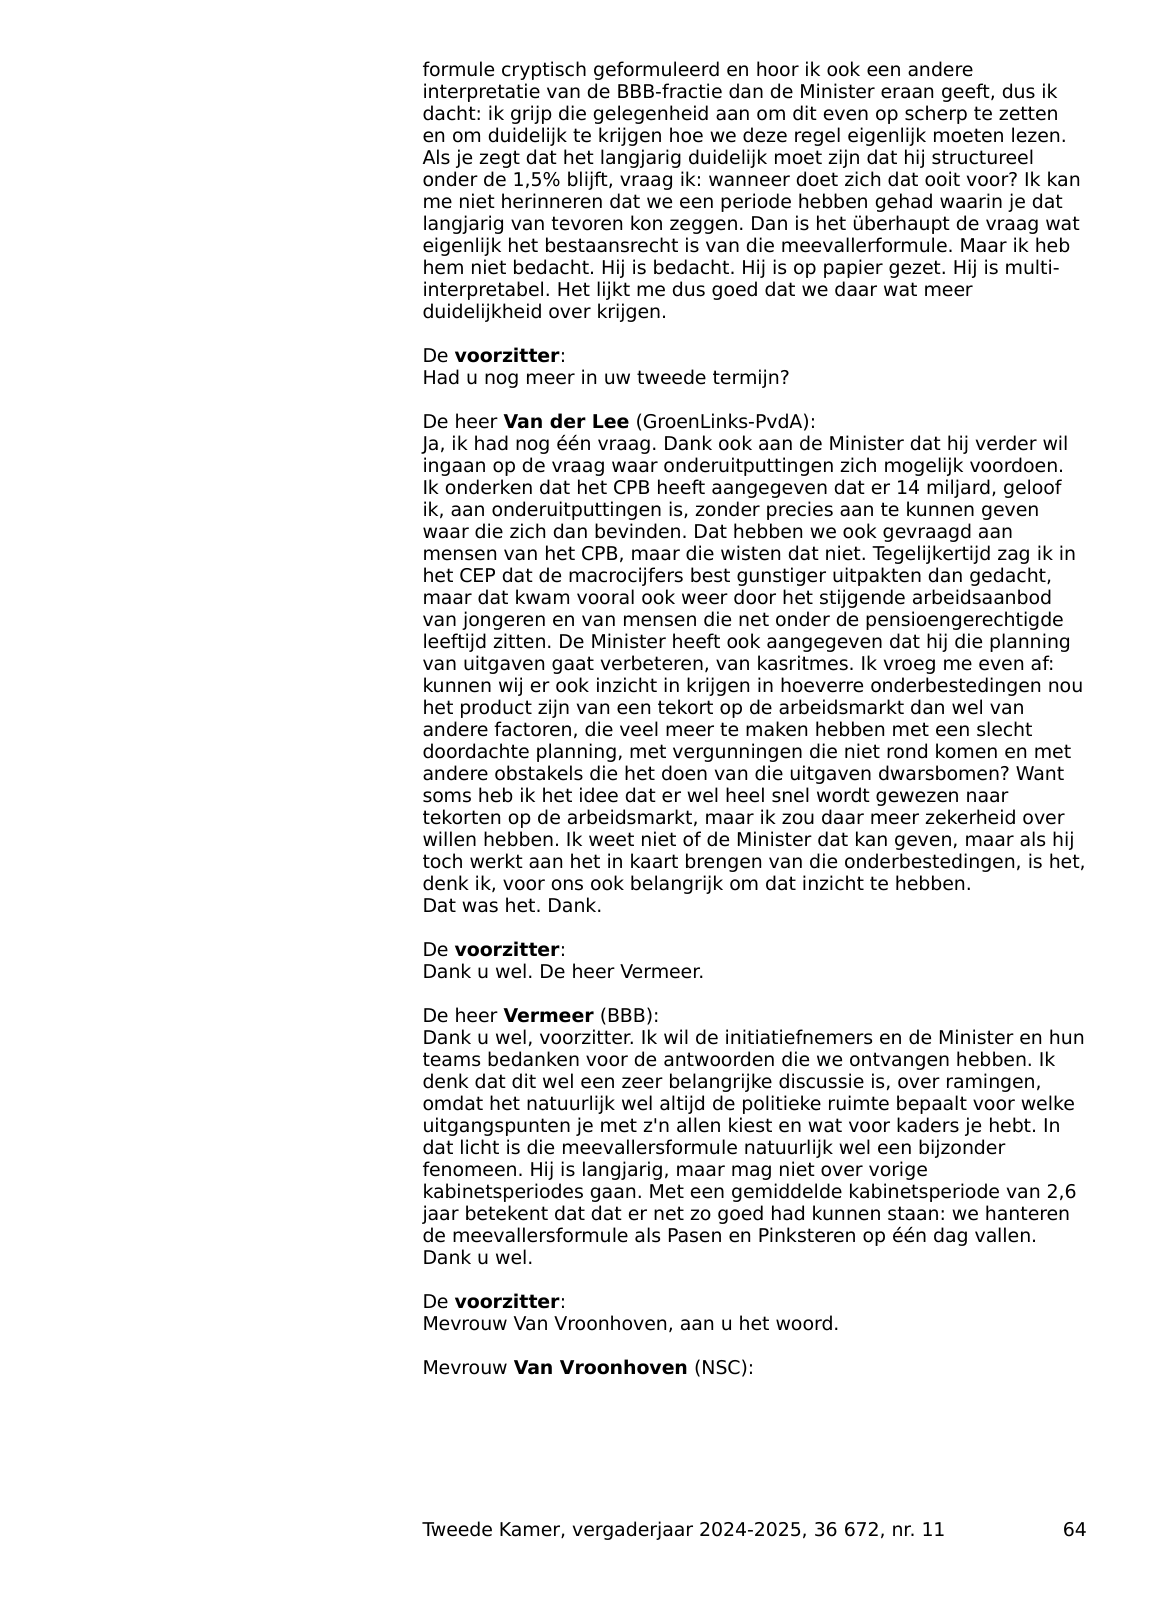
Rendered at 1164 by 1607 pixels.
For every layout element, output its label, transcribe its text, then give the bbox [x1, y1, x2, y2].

text Dank u wel. De heer Vermeer. [422, 961, 1087, 983]
text De voorzitter: [422, 1291, 1087, 1313]
text Mevrouw Van Vroonhoven, aan u het woord. [422, 1313, 1087, 1335]
text De heer Vermeer (BBB): [422, 1005, 1087, 1027]
text De voorzitter: [422, 345, 1087, 367]
text Had u nog meer in uw tweede termijn? [422, 367, 1087, 389]
text Mevrouw Van Vroonhoven (NSC): [422, 1357, 1087, 1379]
text formule cryptisch geformuleerd en hoor ik ook een andere interpretatie van de BBB-fractie dan de Minister eraan geeft, dus ik dacht: ik grijp die gelegenheid aan om dit even op scherp te zetten en om duidelijk te krijgen hoe we deze regel eigenlijk moeten lezen. Als je zegt dat het langjarig duidelijk moet zijn dat hij structureel onder de 1,5% blijft, vraag ik: wanneer doet zich dat ooit voor? Ik kan me niet herinneren dat we een periode hebben gehad waarin je dat langjarig van tevoren kon zeggen. Dan is het überhaupt de vraag wat eigenlijk het bestaansrecht is van die meevallerformule. Maar ik heb hem niet bedacht. Hij is bedacht. Hij is op papier gezet. Hij is multi-interpretabel. Het lijkt me dus goed dat we daar wat meer duidelijkheid over krijgen. [422, 59, 1087, 323]
text Dat was het. Dank. [422, 895, 1087, 917]
text Dank u wel, voorzitter. Ik wil de initiatiefnemers en de Minister en hun teams bedanken voor de antwoorden die we ontvangen hebben. Ik denk dat dit wel een zeer belangrijke discussie is, over ramingen, omdat het natuurlijk wel altijd de politieke ruimte bepaalt voor welke uitgangspunten je met z'n allen kiest en wat voor kaders je hebt. In dat licht is die meevallersformule natuurlijk wel een bijzonder fenomeen. Hij is langjarig, maar mag niet over vorige kabinetsperiodes gaan. Met een gemiddelde kabinetsperiode van 2,6 jaar betekent dat dat er net zo goed had kunnen staan: we hanteren de meevallersformule als Pasen en Pinksteren op één dag vallen. [422, 1027, 1087, 1247]
text De heer Van der Lee (GroenLinks-PvdA): [422, 411, 1087, 433]
text Ja, ik had nog één vraag. Dank ook aan de Minister dat hij verder wil ingaan op de vraag waar onderuitputtingen zich mogelijk voordoen. Ik onderken dat het CPB heeft aangegeven dat er 14 miljard, geloof ik, aan onderuitputtingen is, zonder precies aan te kunnen geven waar die zich dan bevinden. Dat hebben we ook gevraagd aan mensen van het CPB, maar die wisten dat niet. Tegelijkertijd zag ik in het CEP dat de macrocijfers best gunstiger uitpakten dan gedacht, maar dat kwam vooral ook weer door het stijgende arbeidsaanbod van jongeren en van mensen die net onder de pensioengerechtigde leeftijd zitten. De Minister heeft ook aangegeven dat hij die planning van uitgaven gaat verbeteren, van kasritmes. Ik vroeg me even af: kunnen wij er ook inzicht in krijgen in hoeverre onderbestedingen nou het product zijn van een tekort op de arbeidsmarkt dan wel van andere factoren, die veel meer te maken hebben met een slecht doordachte planning, met vergunningen die niet rond komen en met andere obstakels die het doen van die uitgaven dwarsbomen? Want soms heb ik het idee dat er wel heel snel wordt gewezen naar tekorten op de arbeidsmarkt, maar ik zou daar meer zekerheid over willen hebben. Ik weet niet of de Minister dat kan geven, maar als hij toch werkt aan het in kaart brengen van die onderbestedingen, is het, denk ik, voor ons ook belangrijk om dat inzicht te hebben. [422, 433, 1087, 895]
text De voorzitter: [422, 939, 1087, 961]
text Dank u wel. [422, 1247, 1087, 1269]
